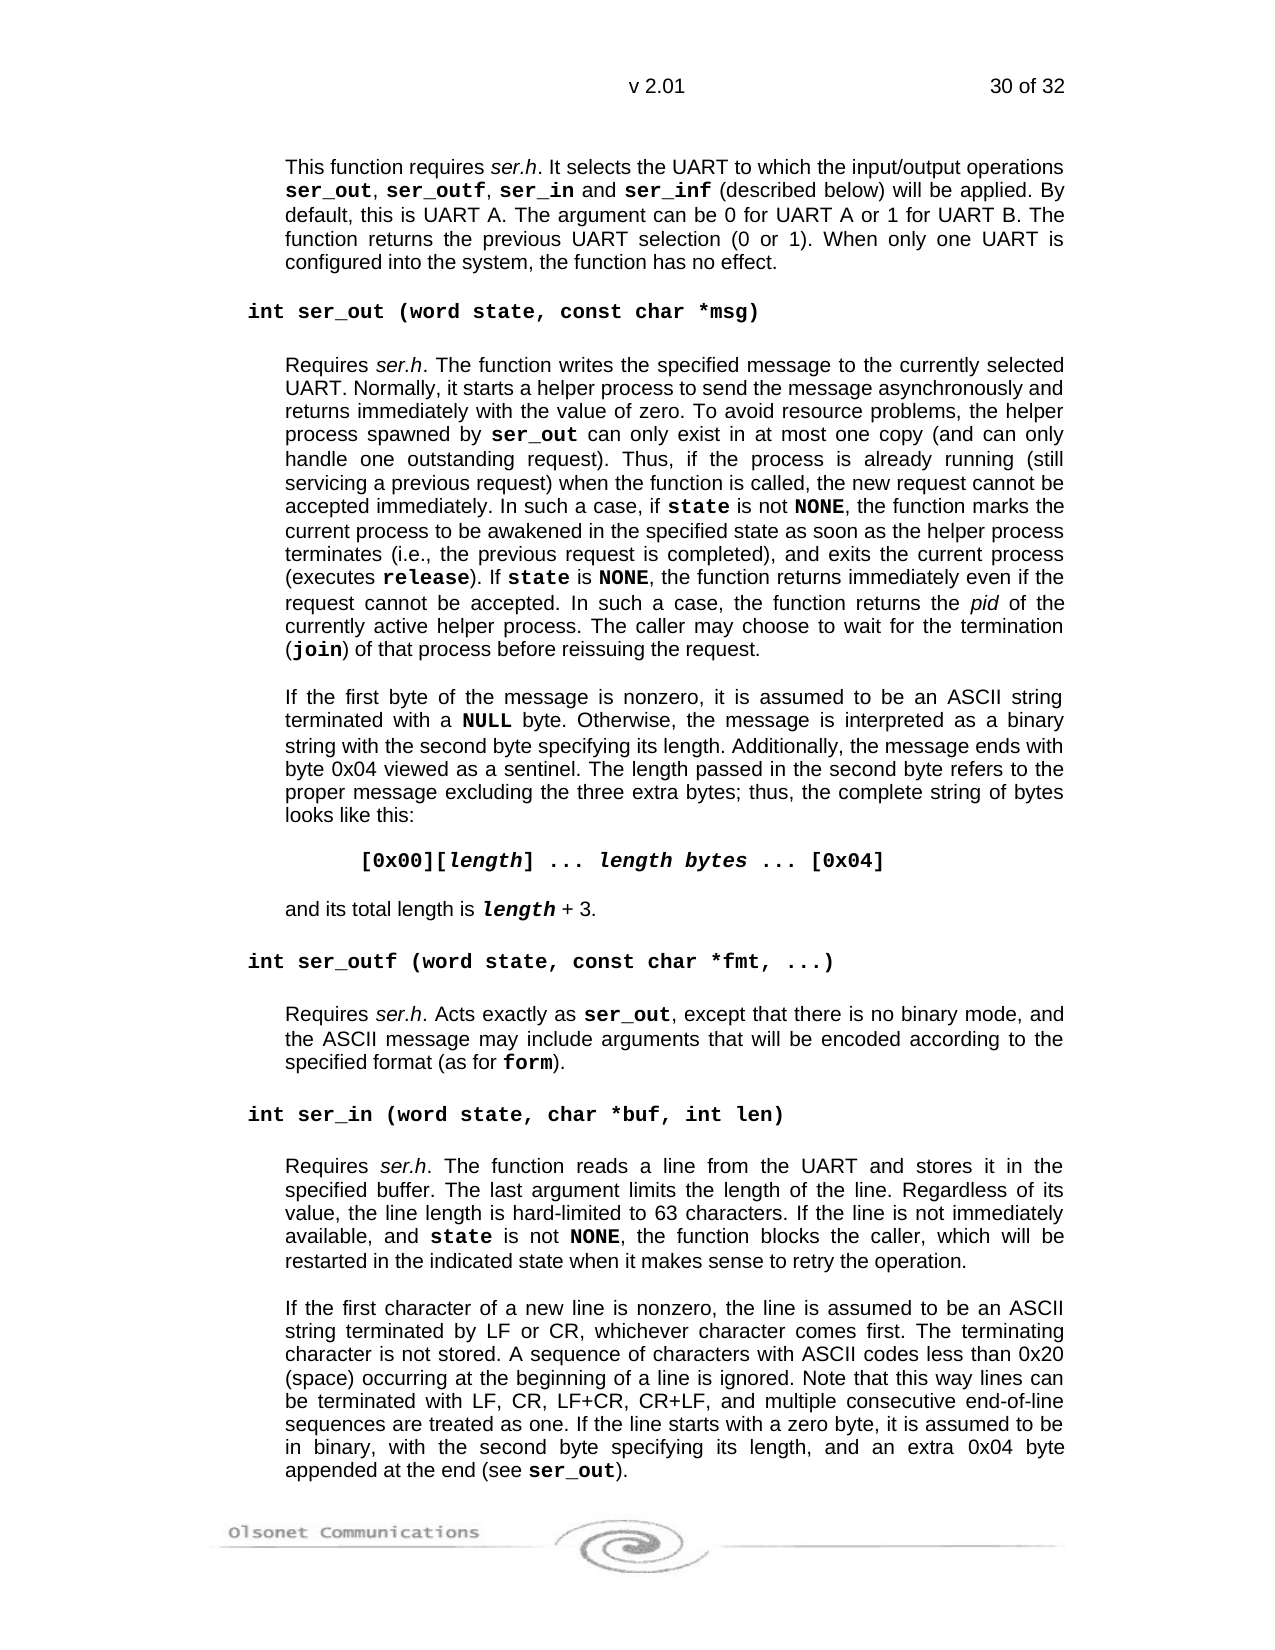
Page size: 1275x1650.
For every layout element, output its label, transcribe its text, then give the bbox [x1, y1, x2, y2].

text Requires ser.h. The function writes the specified message to the currently selected UART. Normally, it starts a helper process to send the message asynchronously and returns immediately with the value of zero. To avoid resource problems, the helper process spawned by ser_out can only exist in at most one copy (and can only handle one outstanding request). Thus, if the process is already running (still servicing a previous request) when the function is called, the new request cannot be accepted immediately. In such a case, if state is not NONE, the function marks the current process to be awakened in the specified state as soon as the helper process terminates (i.e., the previous request is completed), and exits the current process (executes release). If state is NONE, the function returns immediately even if the request cannot be accepted. In such a case, the function returns the pid of the currently active helper process. The caller may choose to wait for the termination (join) of that process before reissuing the request. [285, 353, 1065, 663]
picture [210, 1504, 1065, 1596]
text int ser_outf (word state, const char *fmt, ...) [247, 951, 1065, 974]
text If the first character of a new line is nonzero, the line is assumed to be an ASCII string terminated by LF or CR, whichever character comes first. The terminating character is not stored. A sequence of characters with ASCII codes less than 0x20 (space) occurring at the beginning of a line is ignored. Note that this way lines can be terminated with LF, CR, LF+CR, CR+LF, and multiple consecutive end-of-line sequences are treated as one. If the line starts with a zero byte, it is assumed to be in binary, with the second byte specifying its length, and an extra 0x04 byte appended at the end (see ser_out). [285, 1296, 1065, 1484]
text int ser_in (word state, char *buf, int len) [247, 1103, 1065, 1127]
text Requires ser.h. The function reads a line from the UART and stores it in the specified buffer. The last argument limits the length of the line. Regardless of its value, the line length is hard-limited to 63 characters. If the line is not immediately available, and state is not NONE, the function blocks the caller, which will be restarted in the indicated state when it makes sense to retry the operation. [285, 1155, 1065, 1273]
text Requires ser.h. Acts exactly as ser_out, except that there is no binary mode, and the ASCII message may include arguments that will be encoded according to the specified format (as for form). [285, 1002, 1065, 1076]
text and its total length is length + 3. [210, 898, 1065, 923]
text If the first byte of the message is nonzero, it is assumed to be an ASCII string terminated with a NULL byte. Otherwise, the message is interpreted as a binary string with the second byte specifying its length. Additionally, the message ends with byte 0x04 viewed as a sentinel. The length passed in the second byte refers to the proper message excluding the three extra bytes; thus, the complete string of bytes looks like this: [285, 686, 1065, 827]
text int ser_out (word state, const char *msg) [247, 302, 1065, 325]
text This function requires ser.h. It selects the UART to which the input/output operations ser_out, ser_outf, ser_in and ser_inf (described below) will be applied. By default, this is UART A. The argument can be 0 for UART A or 1 for UART B. The function returns the previous UART selection (0 or 1). When only one UART is configured into the system, the function has no effect. [285, 156, 1065, 274]
text [0x00][length] ... length bytes ... [0x04] [285, 850, 1065, 874]
